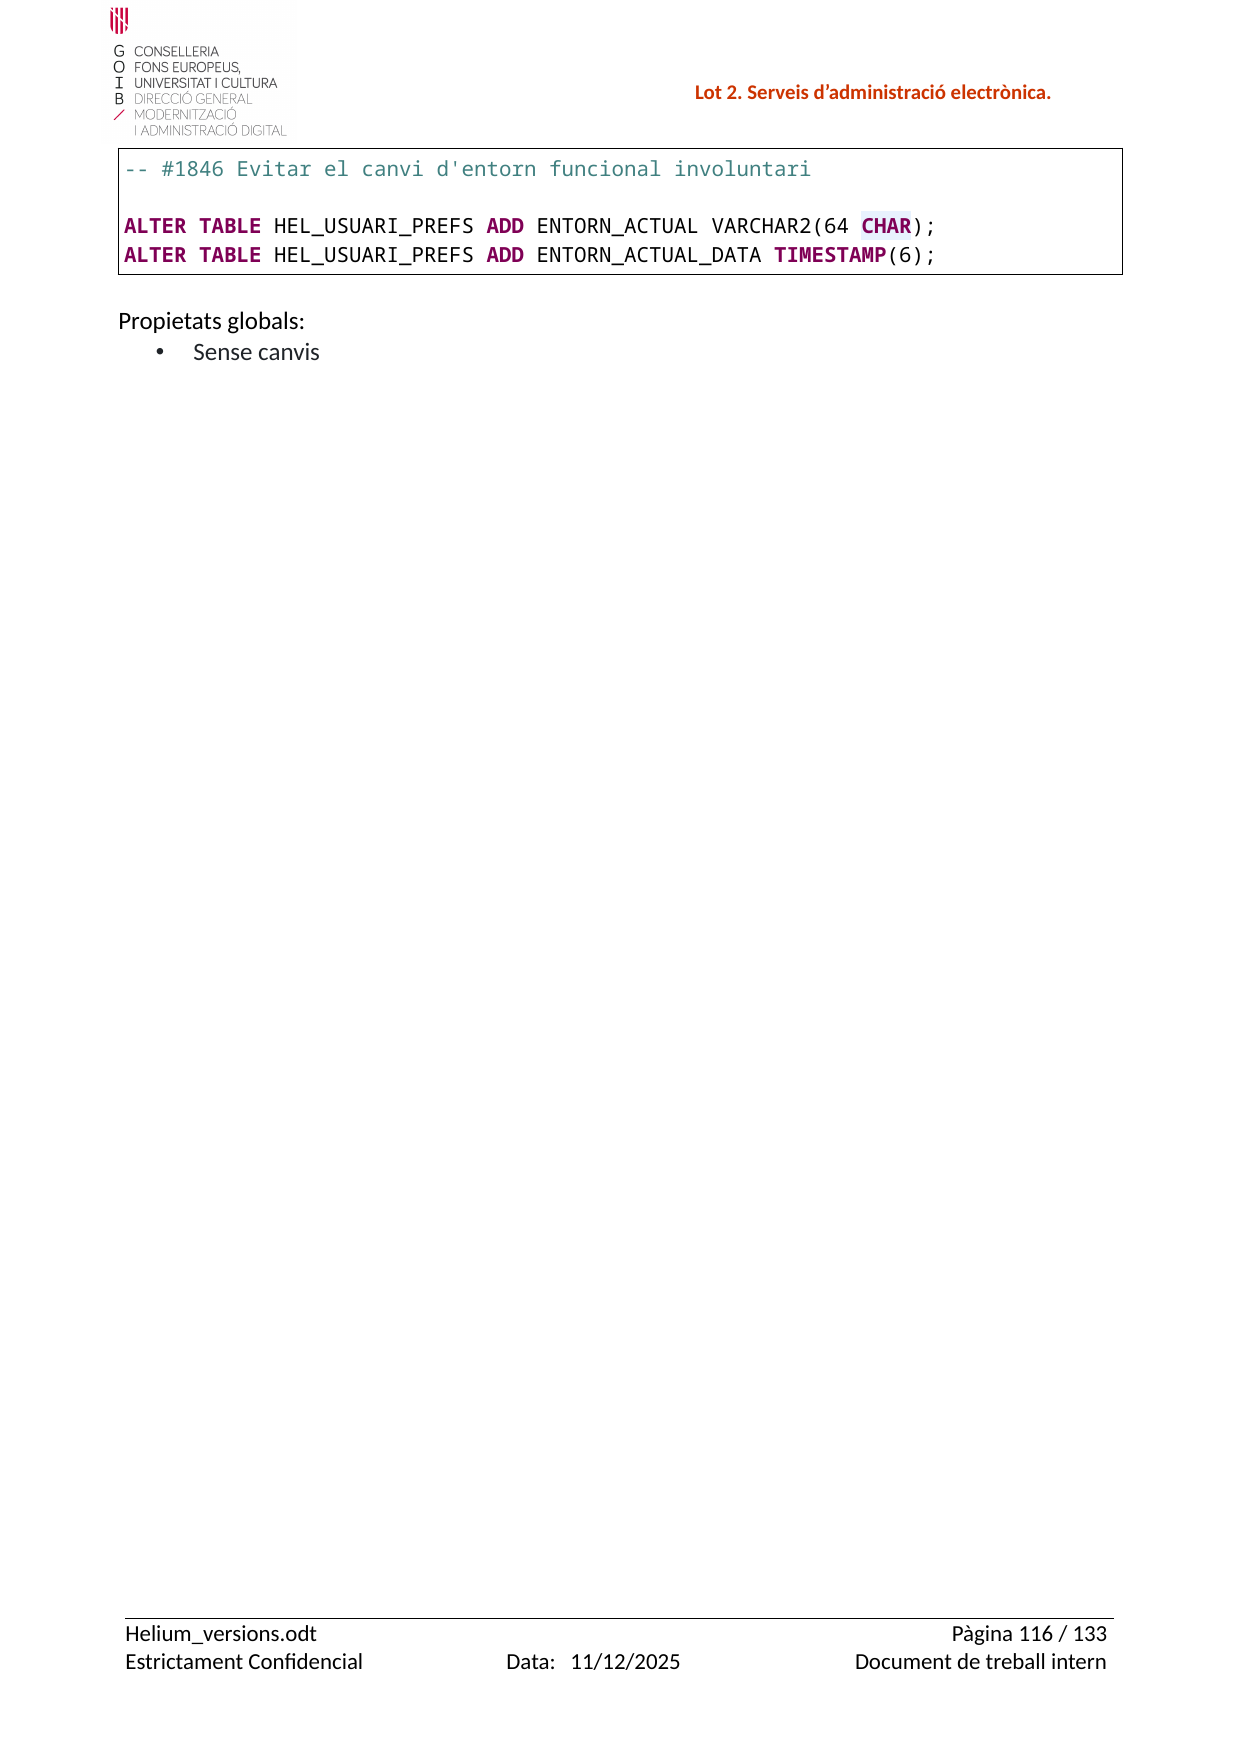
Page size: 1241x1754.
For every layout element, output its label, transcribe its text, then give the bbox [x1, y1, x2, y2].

table_header -- #1846 Evitar el canvi d'entorn funcional involuntari ALTER TABLE HEL_USUARI_PREFS ADD ENTORN_ACTUAL VARCHAR2(64 CHAR); ALTER TABLE HEL_USUARI_PREFS ADD ENTORN_ACTUAL_DATA TIMESTAMP(6); [119, 149, 1122, 274]
list Sense canvis [156, 336, 1122, 367]
picture [100, 0, 297, 144]
text Propietats globals: [118, 306, 1122, 336]
